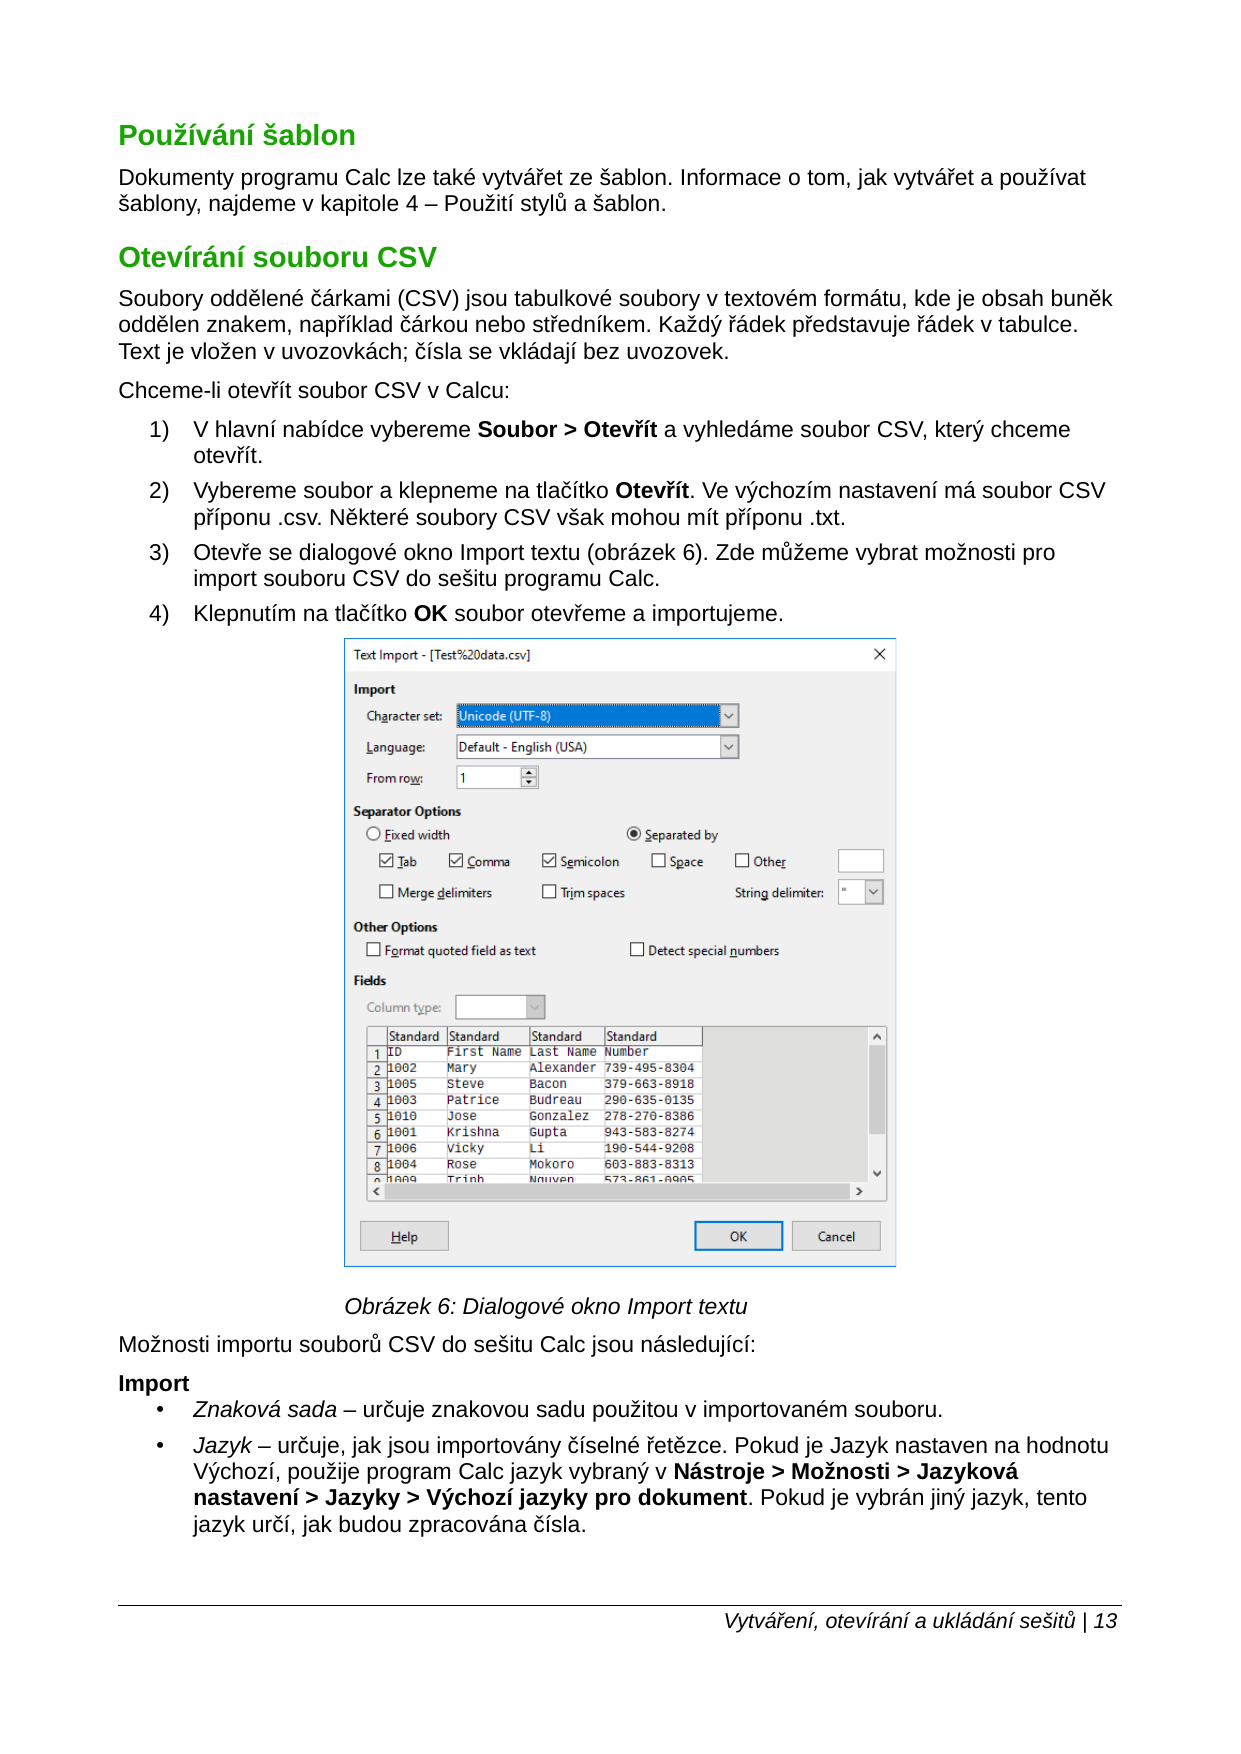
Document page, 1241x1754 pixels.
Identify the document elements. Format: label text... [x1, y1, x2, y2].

text Dokumenty programu Calc lze také vytvářet ze šablon. Informace o tom, jak vytvářet a používat šablony, najdeme v kapitole 4 – Použití stylů a šablon. [118, 163, 1122, 216]
subtitle Používání šablon [118, 118, 1122, 152]
list Jazyk – určuje, jak jsou importovány číselné řetězce. Pokud je Jazyk nastaven na hodnotu Výchozí, použije program Calc jazyk vybraný v Nástroje > Možnosti > Jazyková nastavení > Jazyky > Výchozí jazyky pro dokument. Pokud je vybrán jiný jazyk, tento jazyk určí, jak budou zpracována čísla. [156, 1432, 1122, 1537]
text Import [118, 1370, 1122, 1396]
list Otevře se dialogové okno Import textu (obrázek 6). Zde můžeme vybrat možnosti pro import souboru CSV do sešitu programu Calc. [169, 539, 1122, 591]
subtitle Otevírání souboru CSV [118, 240, 1122, 273]
list Možnosti importu souborů CSV do sešitu Calc jsou následující: [118, 1331, 1122, 1357]
text Soubory oddělené čárkami (CSV) jsou tabulkové soubory v textovém formátu, kde je obsah buněk oddělen znakem, například čárkou nebo středníkem. Každý řádek představuje řádek v tabulce. Text je vložen v uvozovkách; čísla se vkládají bez uvozovek. [118, 285, 1122, 364]
list Vybereme soubor a klepneme na tlačítko Otevřít. Ve výchozím nastavení má soubor CSV příponu .csv. Některé soubory CSV však mohou mít příponu .txt. [169, 477, 1122, 530]
list Chceme-li otevřít soubor CSV v Calcu: [118, 377, 1122, 403]
list V hlavní nabídce vybereme Soubor > Otevřít a vyhledáme soubor CSV, který chceme otevřít. [169, 416, 1122, 468]
picture [344, 638, 897, 1267]
list Klepnutím na tlačítko OK soubor otevřeme a importujeme. [169, 600, 1122, 627]
text Obrázek 6: Dialogové okno Import textu [344, 1267, 896, 1319]
list Znaková sada – určuje znakovou sadu použitou v importovaném souboru. [156, 1396, 1122, 1423]
